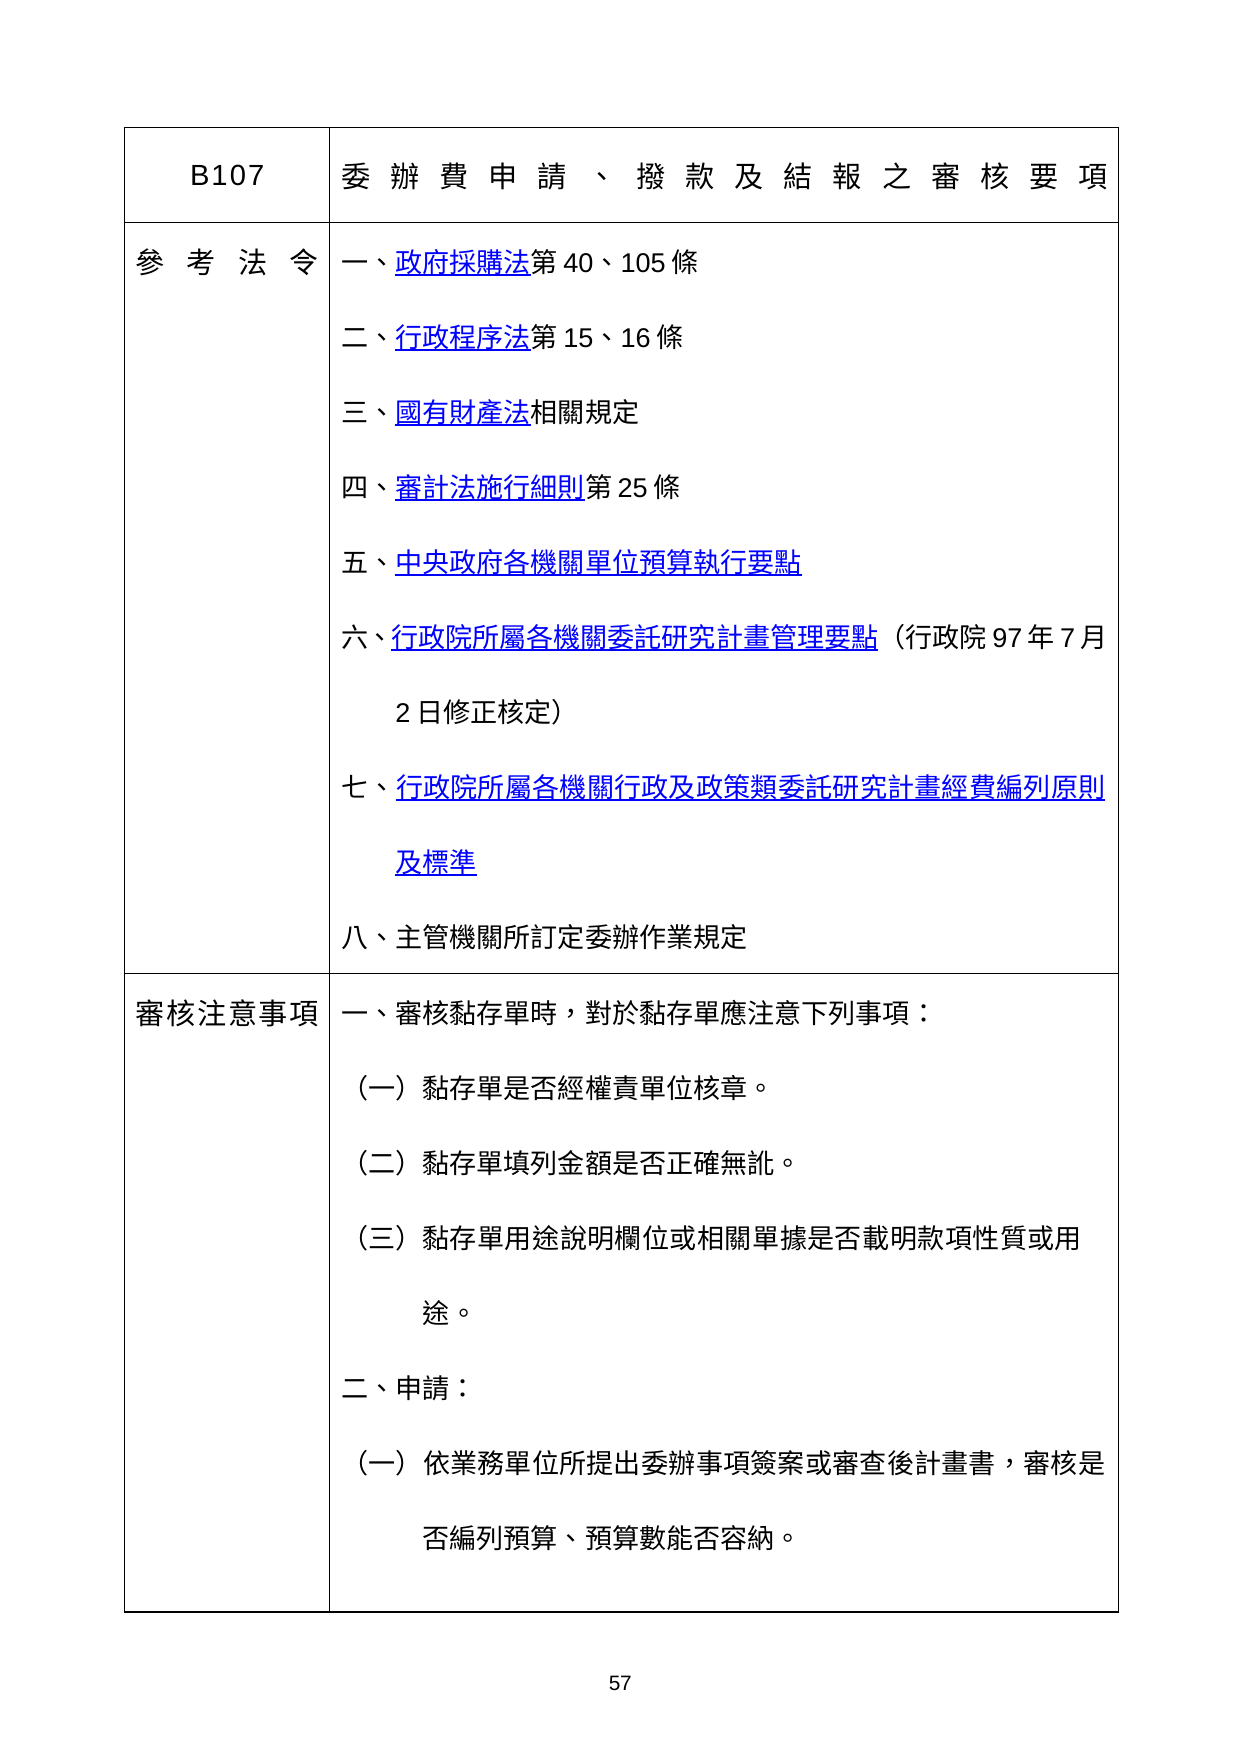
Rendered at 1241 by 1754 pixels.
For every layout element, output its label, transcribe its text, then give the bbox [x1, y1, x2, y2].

table_cell 一、審核黏存單時，對於黏存單應注意下列事項： （一）黏存單是否經權責單位核章。 （二）黏存單填列金額是否正確無訛。 （三）黏存單用途說明欄位或相關單據是否載明款項性質或用途。 二、申請： （一）依業務單位所提出委辦事項簽案或審查後計畫書，審核是否編列預算、預算數能否容納。 [330, 974, 1118, 1611]
table_cell 一、政府採購法第40、105條 二、行政程序法第15、16條 三、國有財產法相關規定 四、審計法施行細則第25條 五、中央政府各機關單位預算執行要點 六、行政院所屬各機關委託研究計畫管理要點（行政院97年7月2日修正核定） 七、行政院所屬各機關行政及政策類委託研究計畫經費編列原則及標準 八、主管機關所訂定委辦作業規定 [330, 223, 1118, 973]
table_header B107 [125, 128, 329, 222]
table_cell 審核注意事項 [125, 974, 329, 1611]
table_cell 參考法令 [125, 223, 329, 973]
table_header 委辦費申請、撥款及結報之審核要項 [330, 128, 1118, 222]
